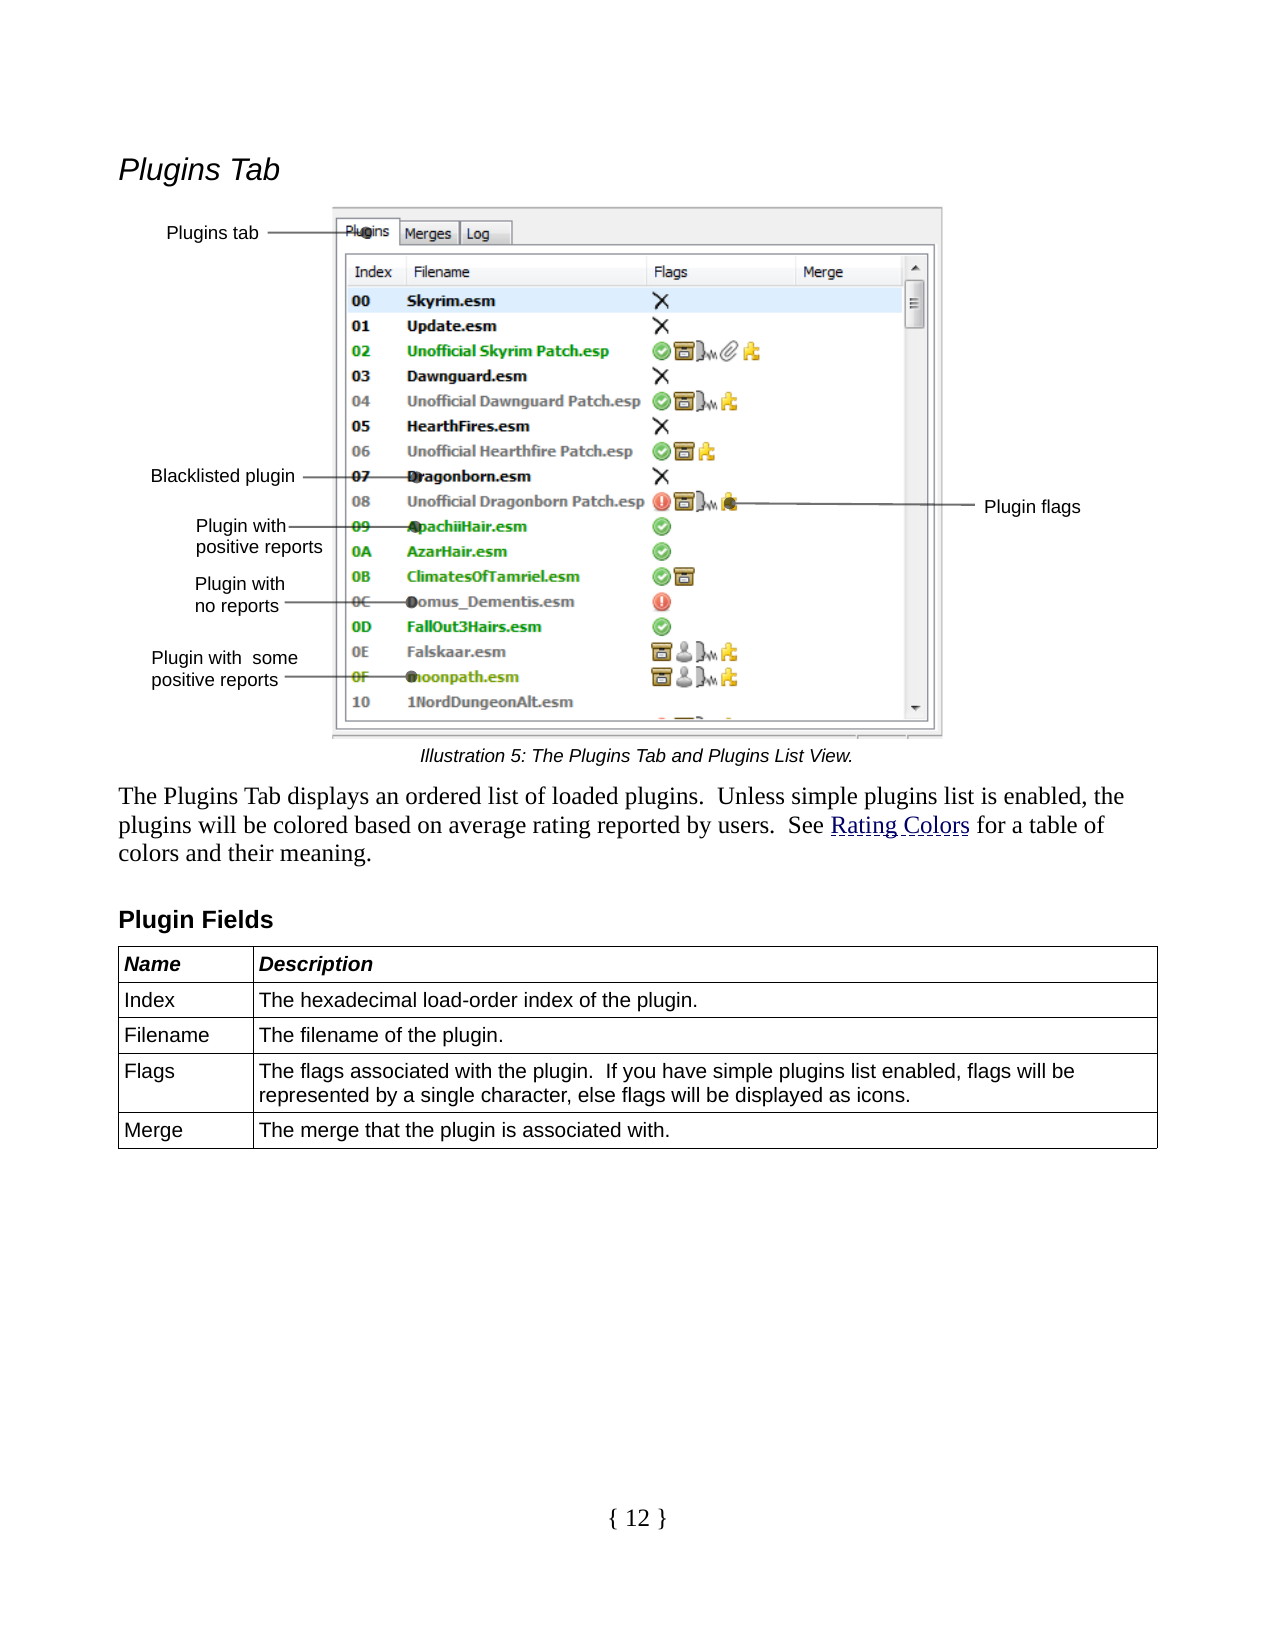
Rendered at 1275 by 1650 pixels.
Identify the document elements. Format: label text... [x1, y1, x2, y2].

table_header Description [254, 947, 1157, 982]
text The Plugins Tab displays an ordered list of loaded plugins. Unless simple plugins list is enabled, the plugins will be colored based on average rating reported by users. See Rating Colors for a table of colors and their meaning. [118, 766, 1157, 867]
picture [332, 206, 943, 739]
table_cell Merge [119, 1113, 253, 1148]
table_cell The flags associated with the plugin. If you have simple plugins list enabled, flags will be represented by a single character, else flags will be displayed as icons. [254, 1054, 1157, 1112]
table_cell The merge that the plugin is associated with. [254, 1113, 1157, 1148]
table_cell Filename [119, 1018, 253, 1053]
text Illustration 5: The Plugins Tab and Plugins List View. [115, 739, 1160, 766]
table_header Name [119, 947, 253, 982]
subtitle Plugins Tab [118, 151, 1157, 187]
table_cell The filename of the plugin. [254, 1018, 1157, 1053]
table_cell The hexadecimal load-order index of the plugin. [254, 983, 1157, 1017]
subtitle Plugin Fields [118, 905, 1157, 933]
table_cell Flags [119, 1054, 253, 1112]
table_cell Index [119, 983, 253, 1017]
text [115, 199, 1160, 218]
